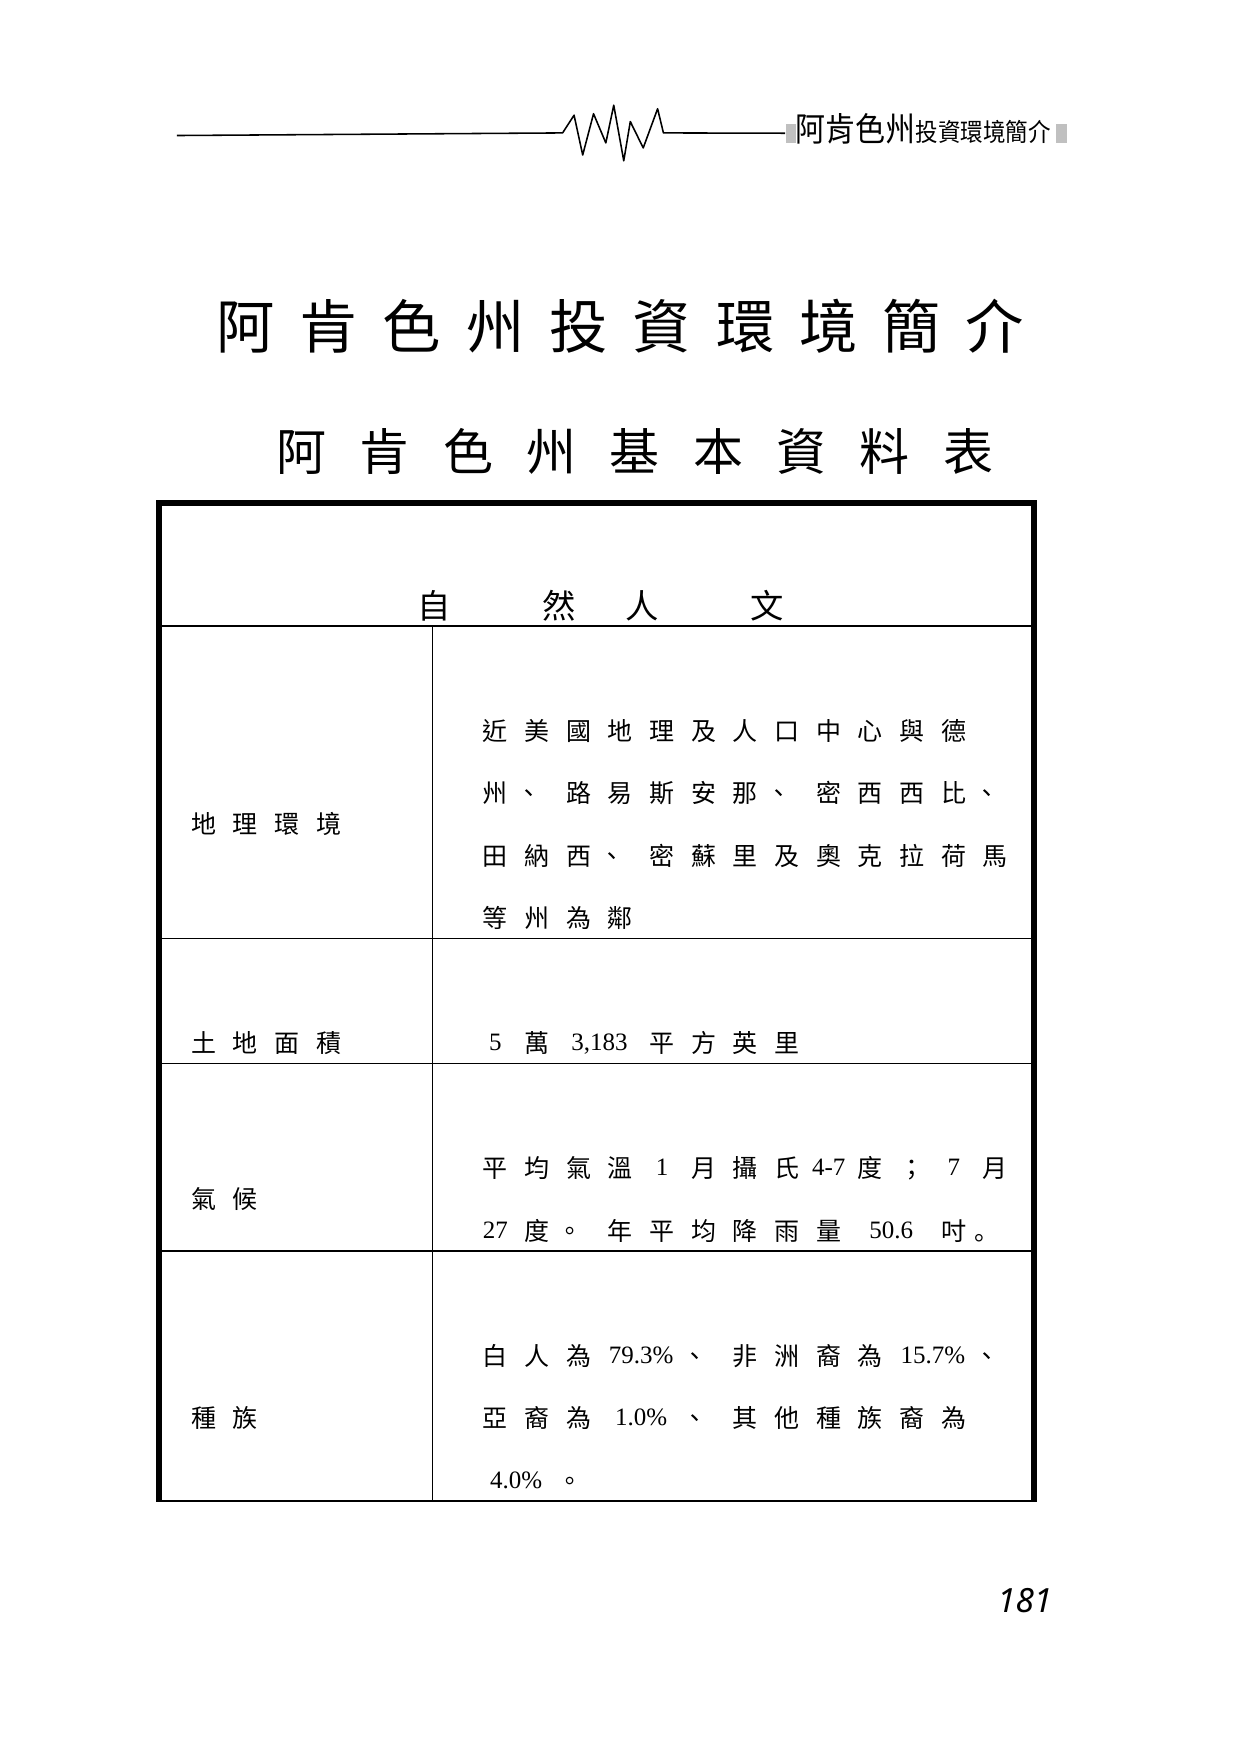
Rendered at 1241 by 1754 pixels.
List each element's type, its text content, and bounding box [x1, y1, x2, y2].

table_cell 近美國地理及人口中心與德州、路易斯安那、密西西比、田納西、密蘇里及奧克拉荷馬等州為鄰 [433, 627, 1031, 938]
table_cell 5萬3,183平方英里 [433, 939, 1031, 1063]
table_cell 平均氣溫1月攝氏4-7度；7月27度。年平均降雨量50.6吋。 [433, 1064, 1031, 1250]
table_cell 白人為79.3%、非洲裔為15.7%、亞裔為1.0%、其他種族裔為4.0%。 [433, 1252, 1031, 1500]
table_cell 土地面積 [162, 939, 432, 1063]
table_header 自 然 人 文 [162, 506, 1031, 625]
text 阿肯色州投資環境簡介 [183, 250, 1058, 375]
table_cell 氣候 [162, 1064, 432, 1250]
text 阿肯色州基本資料表 [195, 375, 1045, 500]
table_cell 地理環境 [162, 627, 432, 938]
table_cell 種族 [162, 1252, 432, 1500]
